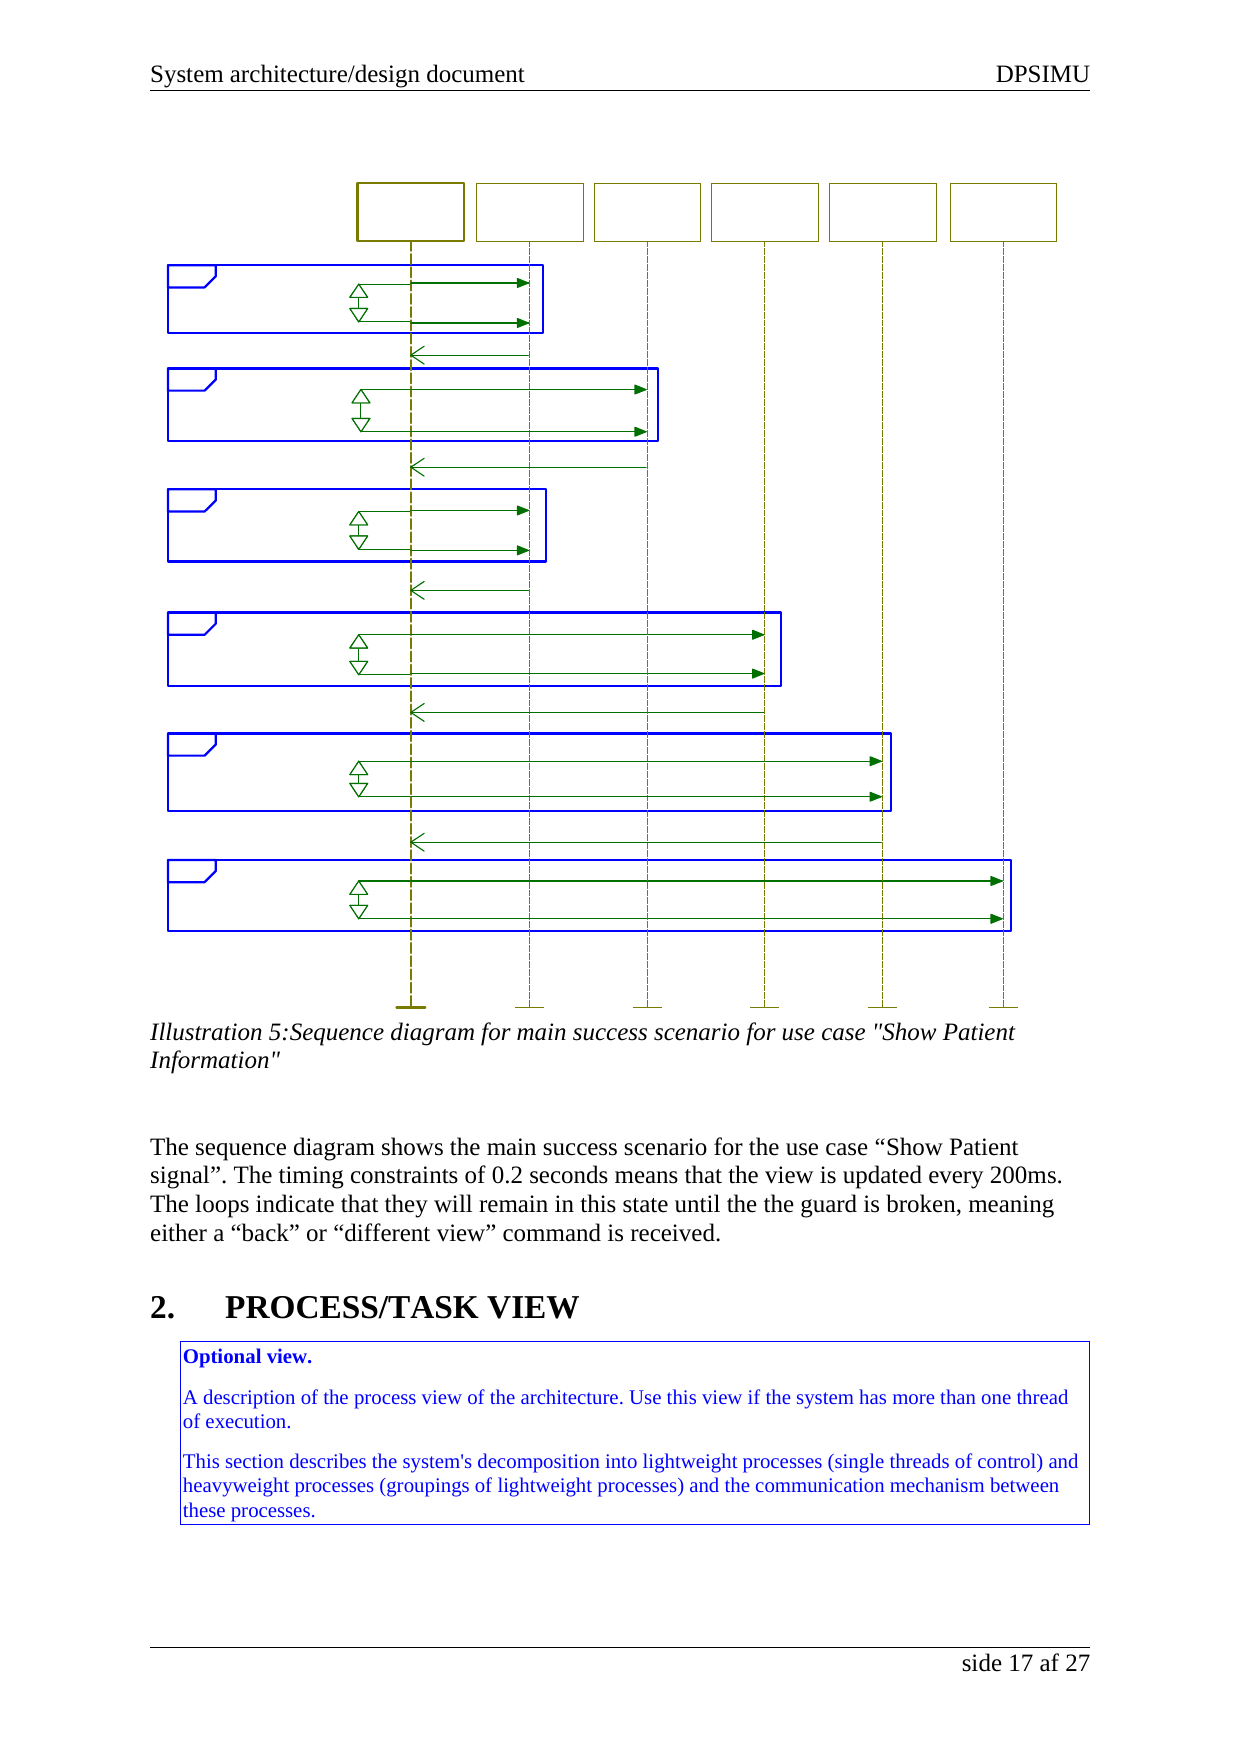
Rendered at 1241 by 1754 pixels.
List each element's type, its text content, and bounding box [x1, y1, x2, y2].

text A description of the process view of the architecture. Use this view if the system has more than one thread of execution. [181, 1381, 1089, 1433]
text This section describes the system's decomposition into lightweight processes (single threads of control) and heavyweight processes (groupings of lightweight processes) and the communication mechanism between these processes. [181, 1446, 1089, 1524]
text Optional view. [181, 1342, 1089, 1368]
text Illustration 5:Sequence diagram for main success scenario for use case "Show Patient Information" [150, 173, 1065, 1074]
text The sequence diagram shows the main success scenario for the use case “Show Patient signal”. The timing constraints of 0.2 seconds means that the view is updated every 200ms. The loops indicate that they will remain in this state until the the guard is broken, meaning either a “back” or “different view” command is received. [150, 1132, 1090, 1247]
subtitle Process/task View [150, 1288, 1090, 1326]
